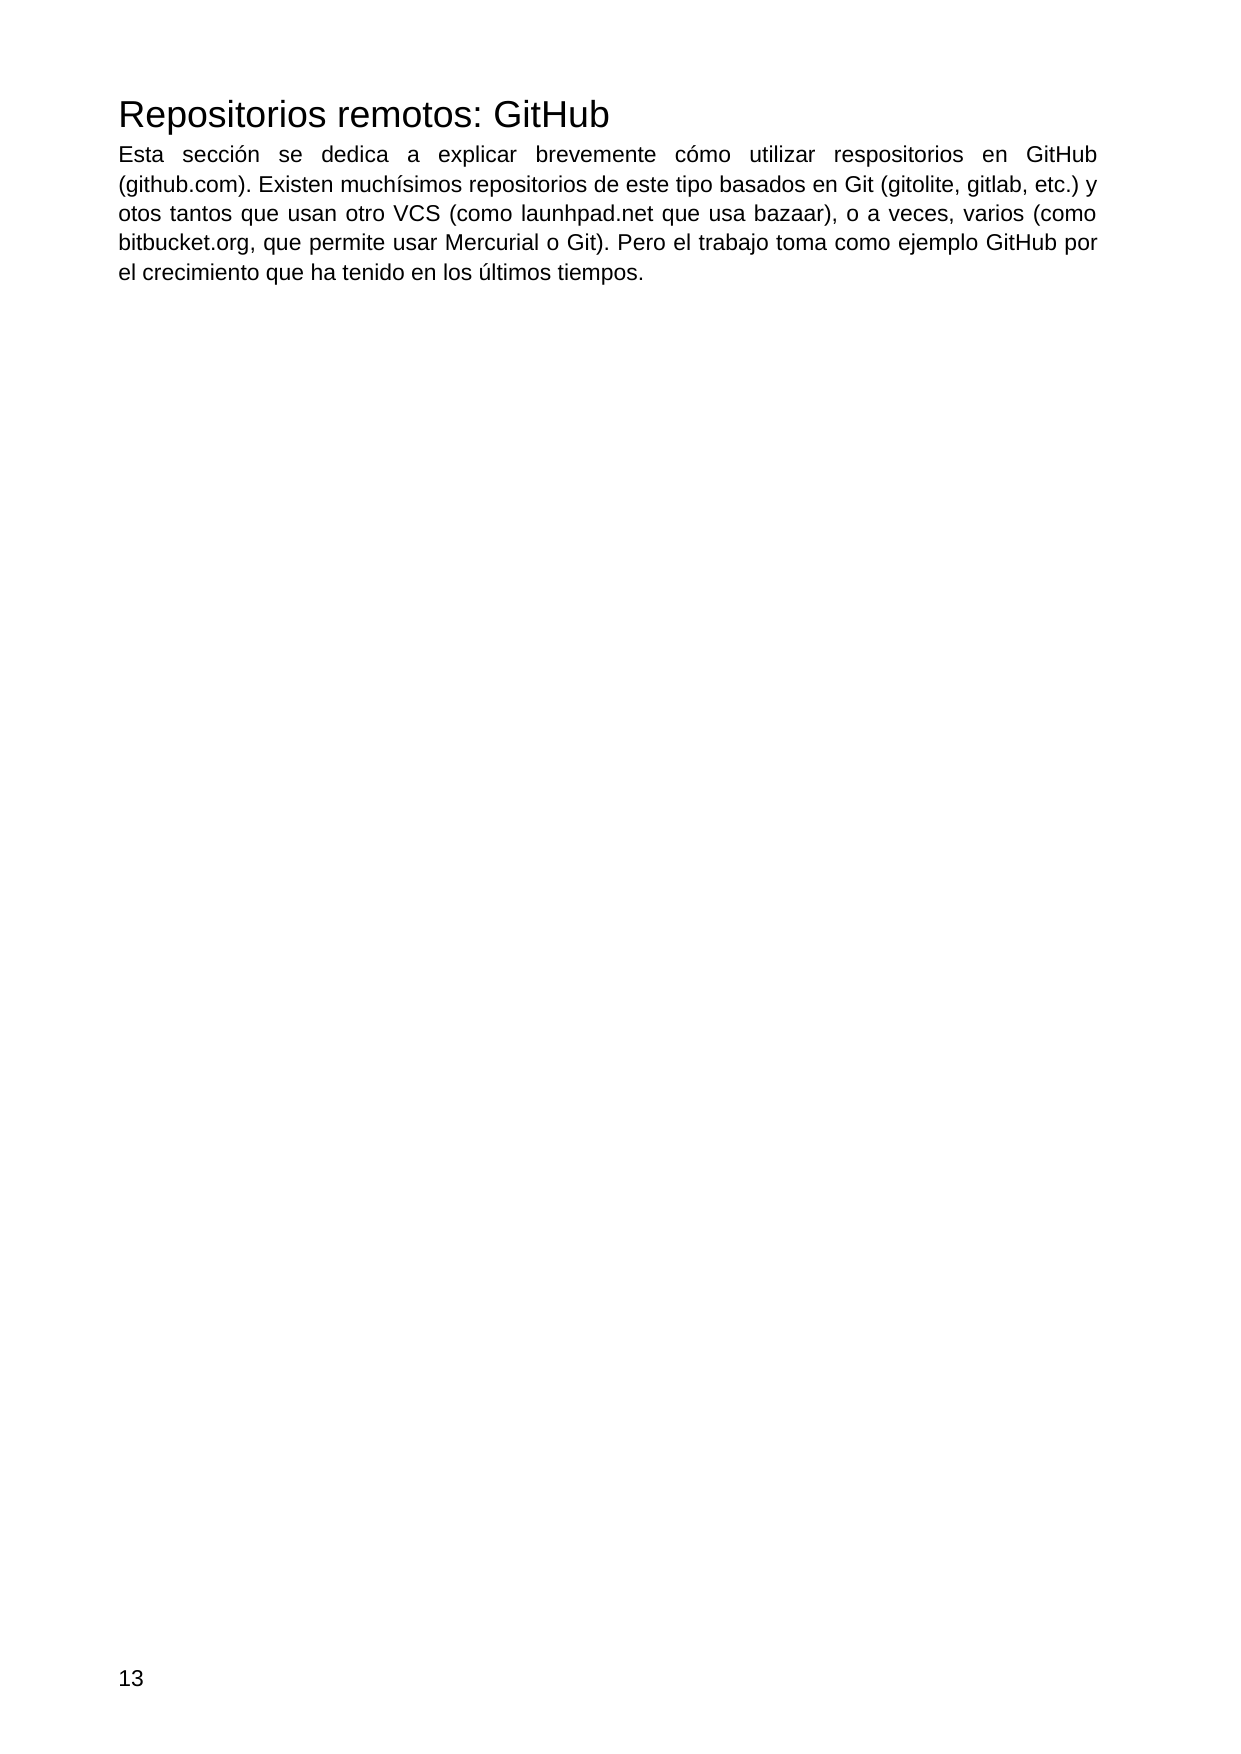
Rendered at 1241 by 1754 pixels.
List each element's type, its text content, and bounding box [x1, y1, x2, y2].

text Esta sección se dedica a explicar brevemente cómo utilizar respositorios en GitHub (github.com). Existen muchísimos repositorios de este tipo basados en Git (gitolite, gitlab, etc.) y otos tantos que usan otro VCS (como launhpad.net que usa bazaar), o a veces, varios (como bitbucket.org, que permite usar Mercurial o Git). Pero el trabajo toma como ejemplo GitHub por el crecimiento que ha tenido en los últimos tiempos. [118, 142, 1098, 285]
text Repositorios remotos: GitHub [118, 94, 1098, 136]
